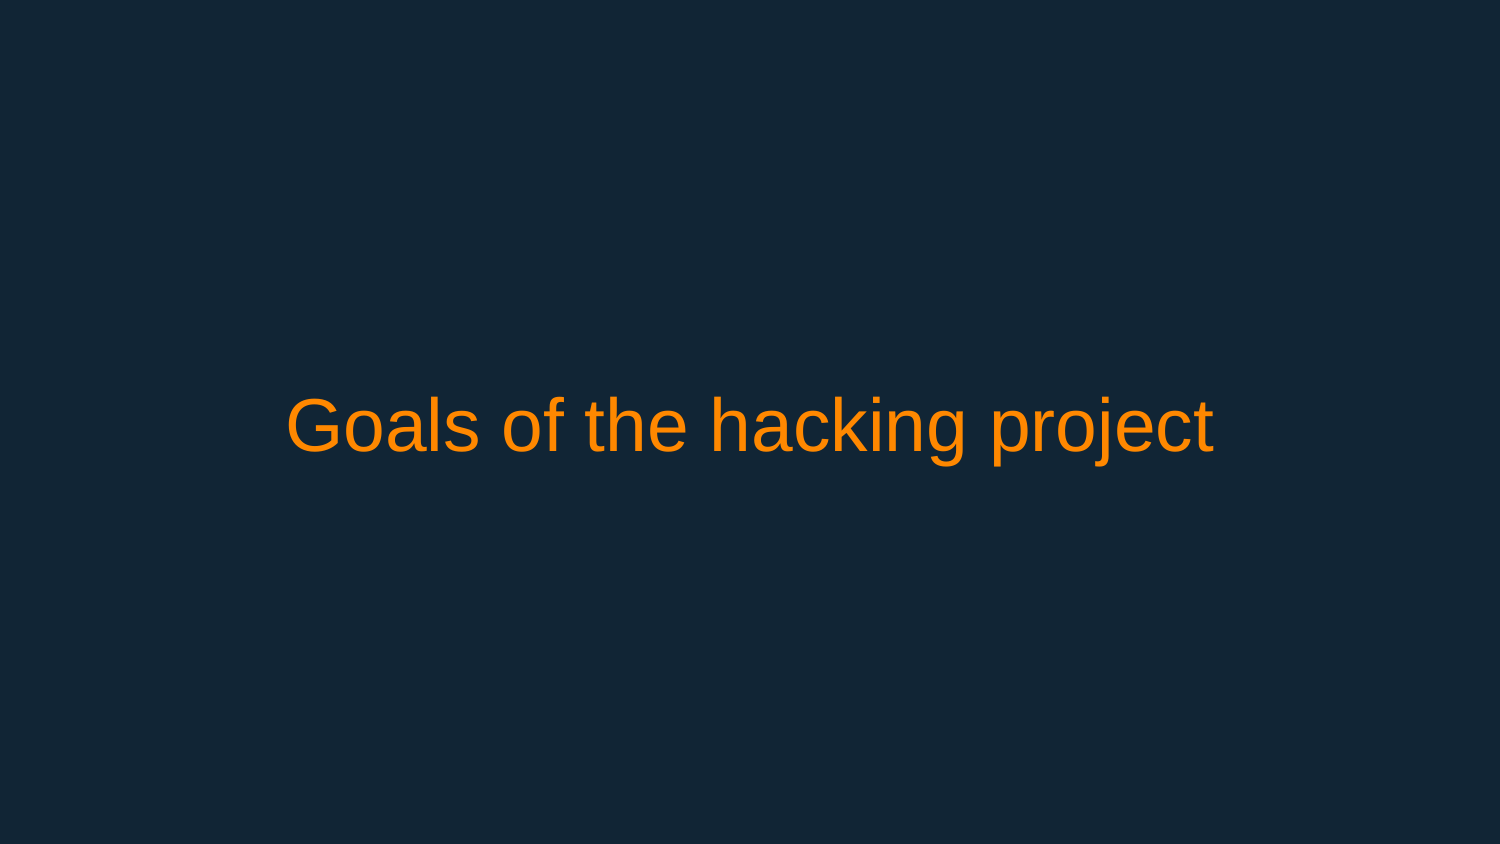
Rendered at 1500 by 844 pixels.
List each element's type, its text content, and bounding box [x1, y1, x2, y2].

title Goals of the hacking project [51, 352, 1449, 491]
